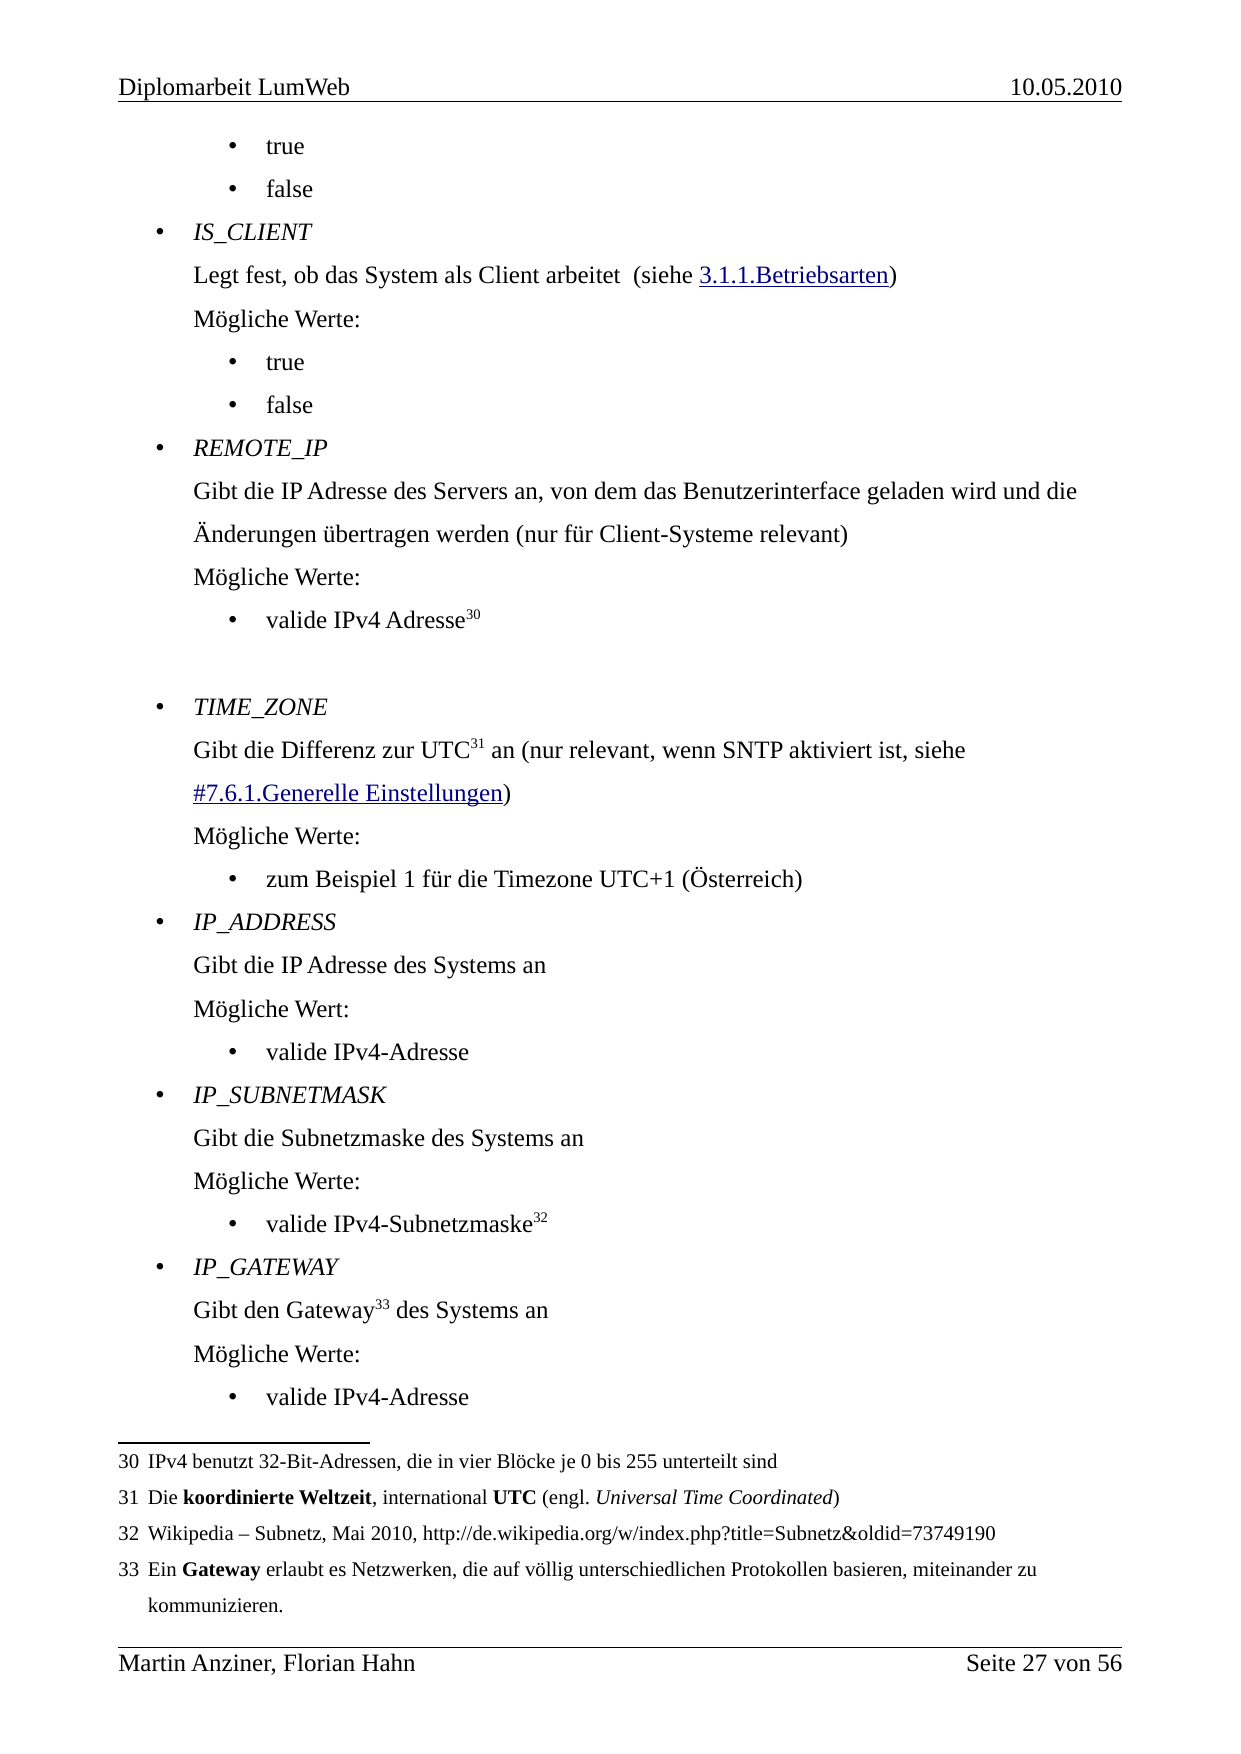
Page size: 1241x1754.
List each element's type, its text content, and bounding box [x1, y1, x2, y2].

list IS_CLIENT Legt fest, ob das System als Client arbeitet (siehe 3.1.1.Betriebsarten) Mögliche Werte: [156, 217, 1122, 332]
list REMOTE_IP Gibt die IP Adresse des Servers an, von dem das Benutzerinterface geladen wird und die Änderungen übertragen werden (nur für Client-Systeme relevant) Mögliche Werte: [156, 433, 1122, 591]
list false [228, 174, 1122, 203]
list false [228, 390, 1122, 419]
list true [228, 347, 1122, 376]
list IP_SUBNETMASK Gibt die Subnetzmaske des Systems an Mögliche Werte: [156, 1080, 1122, 1195]
list valide IPv4 Adresse [228, 606, 1122, 677]
list IP_ADDRESS Gibt die IP Adresse des Systems an Mögliche Wert: [156, 907, 1122, 1022]
list zum Beispiel 1 für die Timezone UTC+1 (Österreich) [228, 864, 1122, 893]
list Die koordinierte Weltzeit, international UTC (engl. Universal Time Coordinated) [118, 1485, 1122, 1509]
list valide IPv4-Subnetzmaske [228, 1209, 1122, 1238]
list valide IPv4-Adresse [228, 1037, 1122, 1066]
list Ein Gateway erlaubt es Netzwerken, die auf völlig unterschiedlichen Protokollen basieren, miteinander zu kommunizieren. [118, 1557, 1122, 1617]
list IPv4 benutzt 32-Bit-Adressen, die in vier Blöcke je 0 bis 255 unterteilt sind [118, 1449, 1122, 1473]
list valide IPv4-Adresse [228, 1382, 1122, 1411]
list IP_GATEWAY Gibt den Gateway des Systems an Mögliche Werte: [156, 1252, 1122, 1367]
list TIME_ZONE Gibt die Differenz zur UTC an (nur relevant, wenn SNTP aktiviert ist, siehe #7.6.1.Generelle Einstellungen) Mögliche Werte: [156, 692, 1122, 850]
list true [228, 131, 1122, 160]
list Wikipedia – Subnetz, Mai 2010, http://de.wikipedia.org/w/index.php?title=Subnetz&oldid=73749190 [118, 1521, 1122, 1545]
